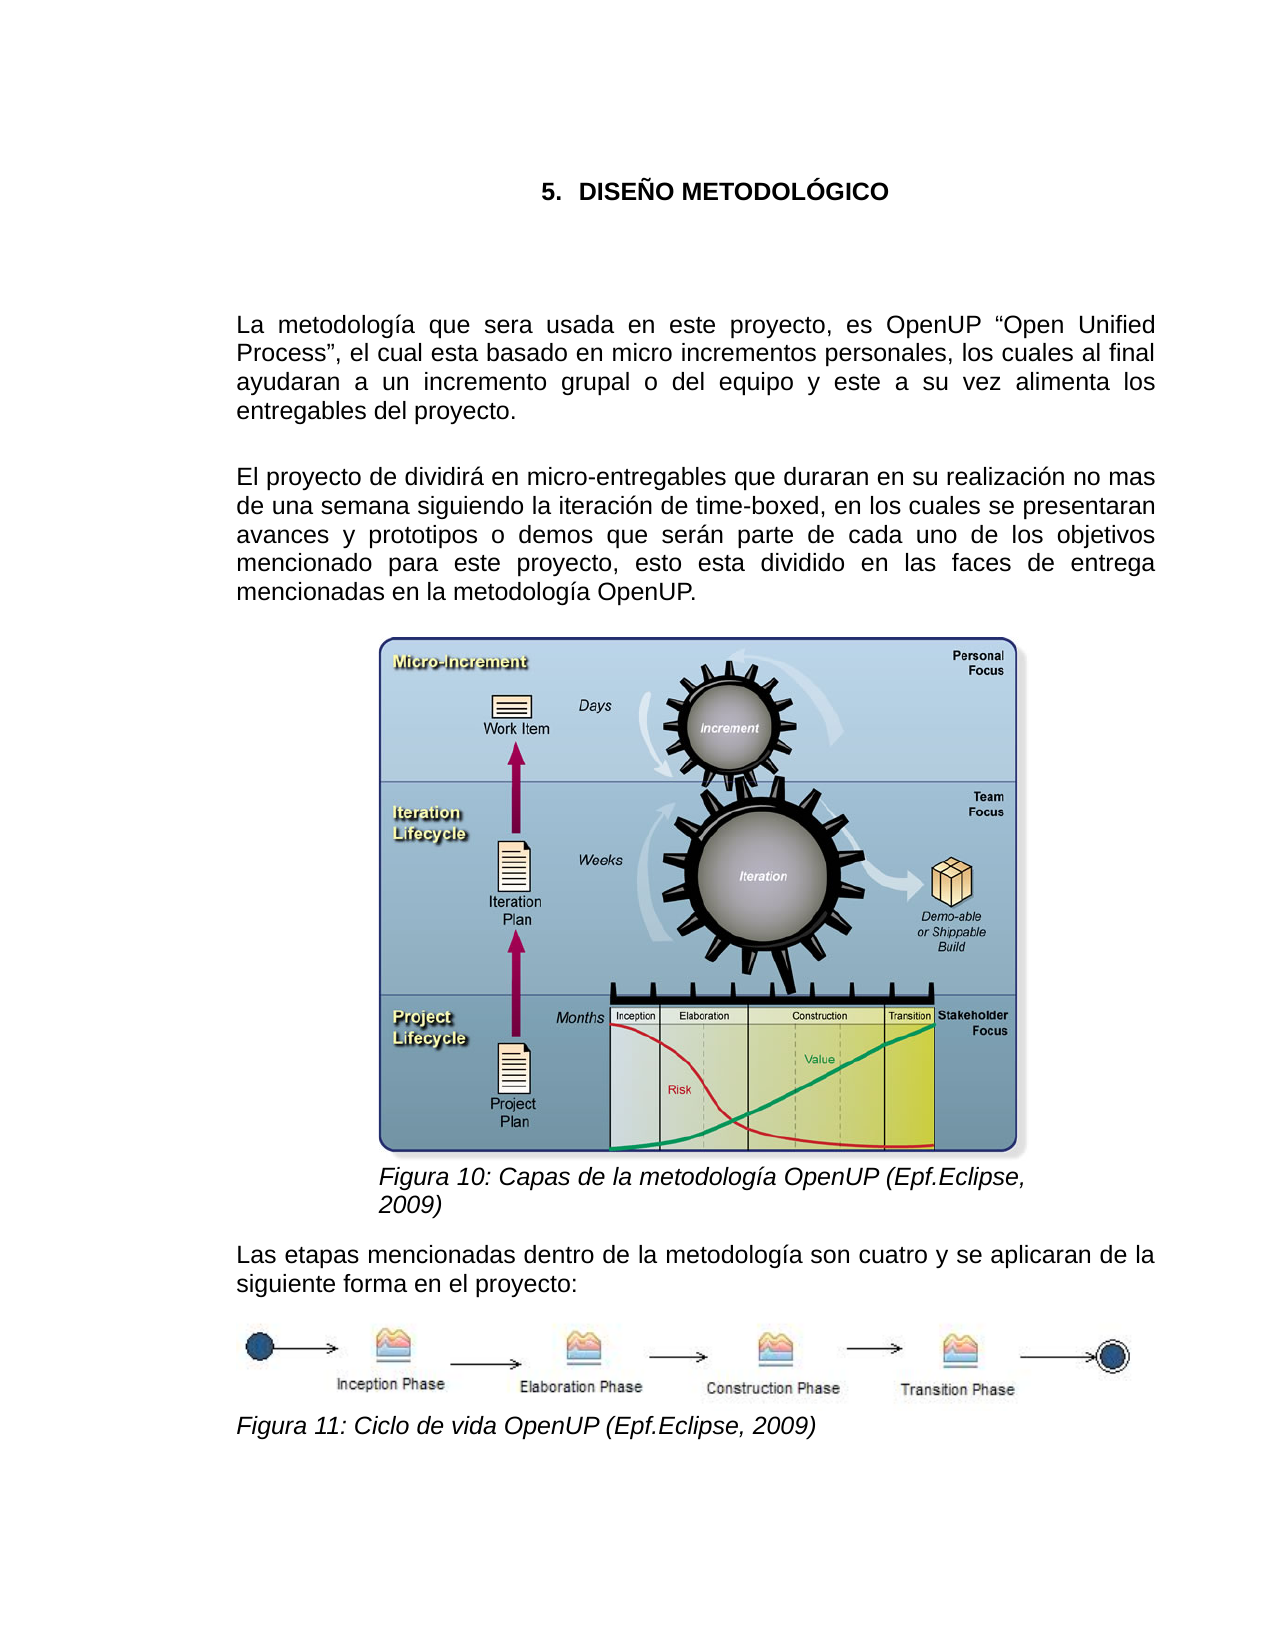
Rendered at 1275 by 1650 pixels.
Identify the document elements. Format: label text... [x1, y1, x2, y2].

text Figura 11: Ciclo de vida OpenUP (Epf.Eclipse, 2009) [236, 1411, 1157, 1440]
subtitle DISEÑO METODOLÓGICO [274, 177, 1157, 206]
text La metodología que sera usada en este proyecto, es OpenUP “Open Unified Process”, el cual esta basado en micro incrementos personales, los cuales al final ayudaran a un incremento grupal o del equipo y este a su vez alimenta los entregables del proyecto. [236, 310, 1157, 425]
text Las etapas mencionadas dentro de la metodología son cuatro y se aplicaran de la siguiente forma en el proyecto: [236, 1162, 1157, 1297]
text El proyecto de dividirá en micro-entregables que duraran en su realización no mas de una semana siguiendo la iteración de time-boxed, en los cuales se presentaran avances y prototipos o demos que serán parte de cada uno de los objetivos mencionado para este proyecto, esto esta dividido en las faces de entrega mencionadas en la metodología OpenUP. [236, 462, 1157, 606]
text [378, 624, 1029, 637]
text Figura 10: Capas de la metodología OpenUP (Epf.Eclipse, 2009) [378, 1162, 1029, 1219]
picture [378, 637, 1030, 1162]
picture [236, 1311, 1157, 1411]
